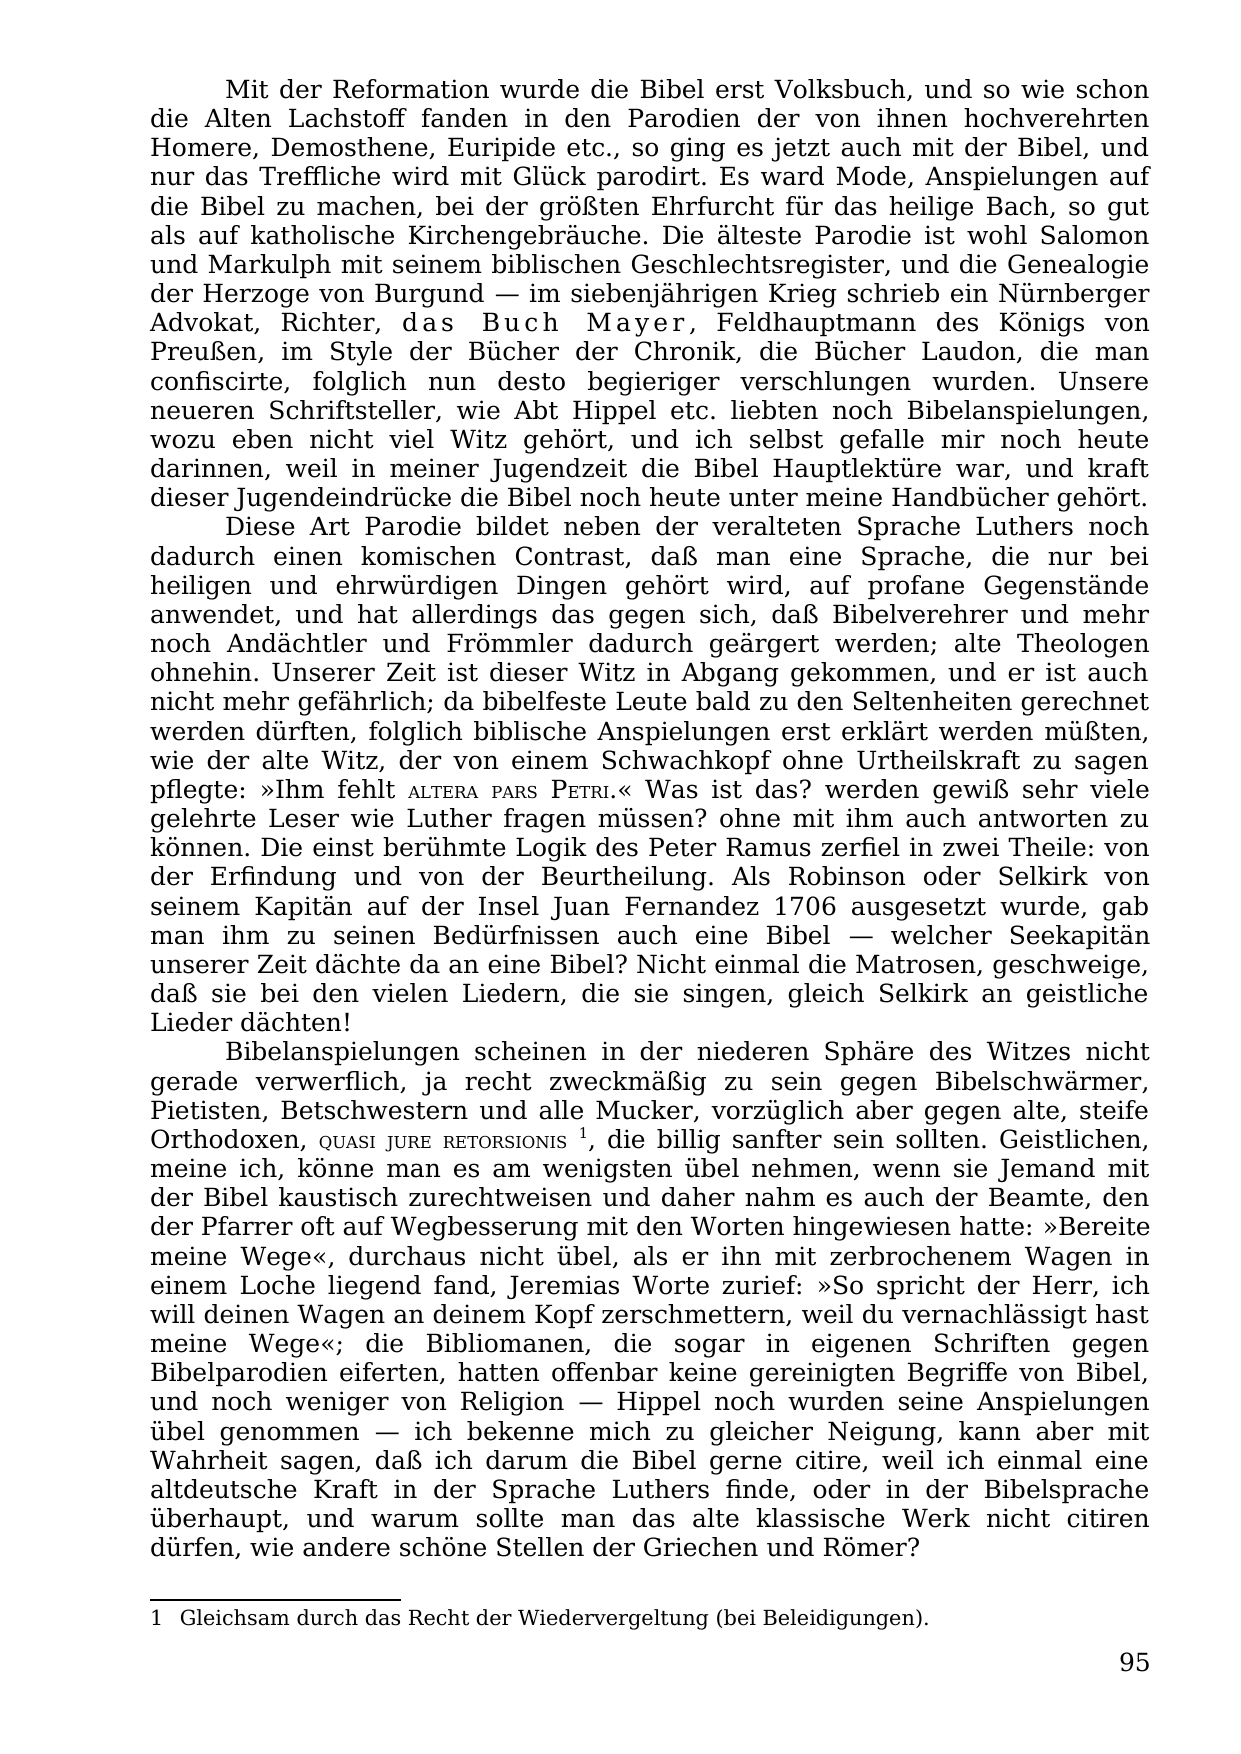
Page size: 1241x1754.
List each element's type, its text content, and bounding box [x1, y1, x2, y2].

text Bibelanspielungen scheinen in der niederen Sphäre des Witzes nicht gerade verwerflich, ja recht zweckmäßig zu sein gegen Bibelschwärmer, Pietisten, Betschwestern und alle Mucker, vorzüglich aber gegen alte, steife Orthodoxen, quasi jure retorsionis , die billig sanfter sein sollten. Geistlichen, meine ich, könne man es am wenigsten übel nehmen, wenn sie Jemand mit der Bibel kaustisch zurechtweisen und daher nahm es auch der Beamte, den der Pfarrer oft auf Wegbesserung mit den Worten hingewiesen hatte: »Bereite meine Wege«, durchaus nicht übel, als er ihn mit zerbrochenem Wagen in einem Loche liegend fand, Jeremias Worte zurief: »So spricht der Herr, ich will deinen Wagen an deinem Kopf zerschmettern, weil du vernachlässigt hast meine Wege«; die Bibliomanen, die sogar in eigenen Schriften gegen Bibelparodien eiferten, hatten offenbar keine gereinigten Begriffe von Bibel, und noch weniger von Religion — Hippel noch wurden seine Anspielungen übel genommen — ich bekenne mich zu gleicher Neigung, kann aber mit Wahrheit sagen, daß ich darum die Bibel gerne citire, weil ich einmal eine altdeutsche Kraft in der Sprache Luthers finde, oder in der Bibelsprache überhaupt, und warum sollte man das alte klassische Werk nicht citiren dürfen, wie andere schöne Stellen der Griechen und Römer? [150, 1037, 1151, 1562]
text Gleichsam durch das Recht der Wiedervergeltung (bei Beleidigungen). [150, 1606, 1151, 1631]
text Diese Art Parodie bildet neben der veralteten Sprache Luthers noch dadurch einen komischen Contrast, daß man eine Sprache, die nur bei heiligen und ehrwürdigen Dingen gehört wird, auf profane Gegenstände anwendet, und hat allerdings das gegen sich, daß Bibelverehrer und mehr noch Andächtler und Frömmler dadurch geärgert werden; alte Theologen ohnehin. Unserer Zeit ist dieser Witz in Abgang gekommen, und er ist auch nicht mehr gefährlich; da bibelfeste Leute bald zu den Seltenheiten gerechnet werden dürften, folglich biblische Anspielungen erst erklärt werden müßten, wie der alte Witz, der von einem Schwachkopf ohne Urtheilskraft zu sagen pflegte: »Ihm fehlt altera pars Petri.« Was ist das? werden gewiß sehr viele gelehrte Leser wie Luther fragen müssen? ohne mit ihm auch antworten zu können. Die einst berühmte Logik des Peter Ramus zerfiel in zwei Theile: von der Erfindung und von der Beurtheilung. Als Robinson oder Selkirk von seinem Kapitän auf der Insel Juan Fernandez 1706 ausgesetzt wurde, gab man ihm zu seinen Bedürfnissen auch eine Bibel — welcher Seekapitän unserer Zeit dächte da an eine Bibel? Nicht einmal die Matrosen, geschweige, daß sie bei den vielen Liedern, die sie singen, gleich Selkirk an geistliche Lieder dächten! [150, 512, 1151, 1037]
text Mit der Reformation wurde die Bibel erst Volksbuch, und so wie schon die Alten Lachstoff fanden in den Parodien der von ihnen hochverehrten Homere, Demosthene, Euripide etc., so ging es jetzt auch mit der Bibel, und nur das Treffliche wird mit Glück parodirt. Es ward Mode, Anspielungen auf die Bibel zu machen, bei der größten Ehrfurcht für das heilige Bach, so gut als auf katholische Kirchengebräuche. Die älteste Parodie ist wohl Salomon und Markulph mit seinem biblischen Geschlechtsregister, und die Genealogie der Herzoge von Burgund — im siebenjährigen Krieg schrieb ein Nürnberger Advokat, Richter, das Buch Mayer, Feldhauptmann des Königs von Preußen, im Style der Bücher der Chronik, die Bücher Laudon, die man confiscirte, folglich nun desto begieriger verschlungen wurden. Unsere neueren Schriftsteller, wie Abt Hippel etc. liebten noch Bibelanspielungen, wozu eben nicht viel Witz gehört, und ich selbst gefalle mir noch heute darinnen, weil in meiner Jugendzeit die Bibel Hauptlektüre war, und kraft dieser Jugendeindrücke die Bibel noch heute unter meine Handbücher gehört. [150, 75, 1151, 512]
